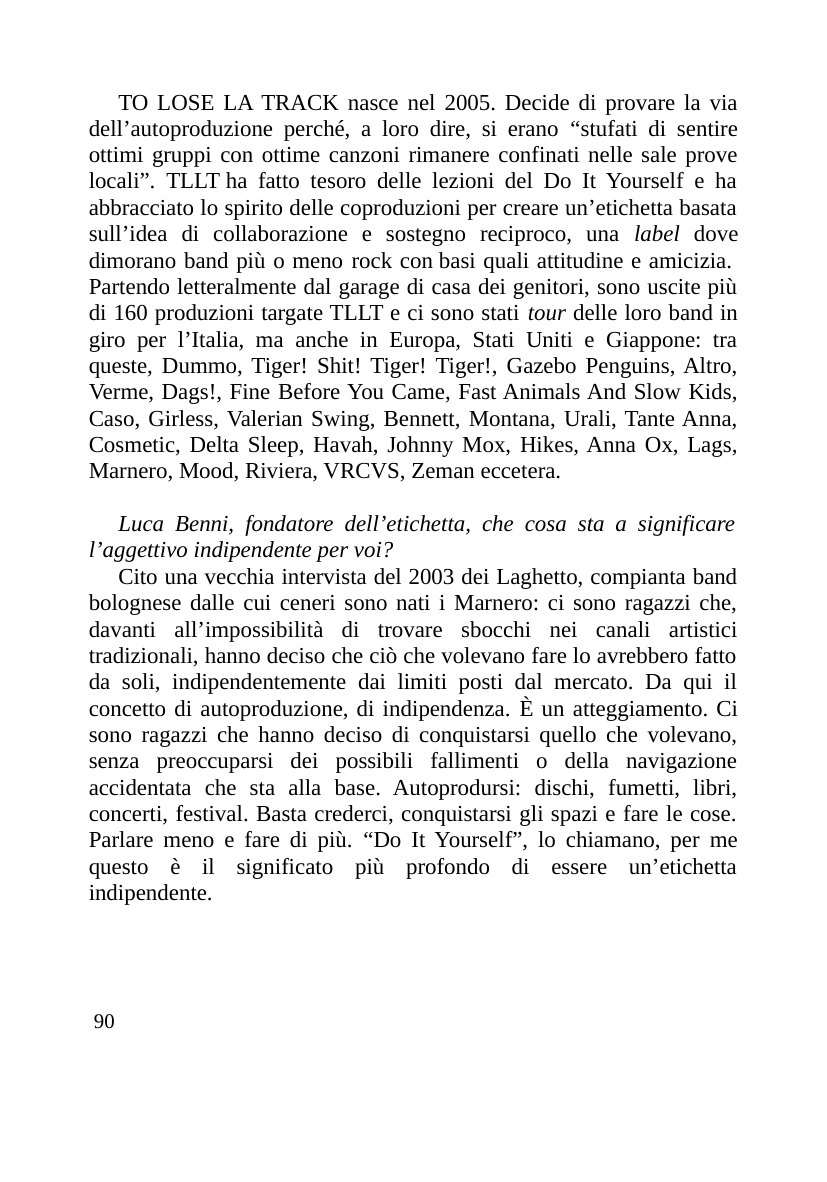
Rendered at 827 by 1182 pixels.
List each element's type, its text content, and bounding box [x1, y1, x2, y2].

text To Lose La Track nasce nel 2005. Decide di provare la via dell’autoproduzione perché, a loro dire, si erano “stufati di sentire ottimi gruppi con ottime canzoni rimanere confinati nelle sale prove locali”. TLLT ha fatto tesoro delle lezioni del Do It Yourself e ha abbracciato lo spirito delle coproduzioni per creare un’etichetta basata sull’idea di collaborazione e sostegno reciproco, una label dove dimorano band più o meno rock con basi quali attitudine e amicizia. Partendo letteralmente dal garage di casa dei genitori, sono uscite più di 160 produzioni targate TLLT e ci sono stati tour delle loro band in giro per l’Italia, ma anche in Europa, Stati Uniti e Giappone: tra queste, Dummo, Tiger! Shit! Tiger! Tiger!, Gazebo Penguins, Altro, Verme, Dags!, Fine Before You Came, Fast Animals And Slow Kids, Caso, Girless, Valerian Swing, Bennett, Montana, Urali, Tante Anna, Cosmetic, Delta Sleep, Havah, Johnny Mox, Hikes, Anna Ox, Lags, Marnero, Mood, Riviera, VRCVS, Zeman eccetera. [88, 88, 738, 484]
text Cito una vecchia intervista del 2003 dei Laghetto, compianta band bolognese dalle cui ceneri sono nati i Marnero: ci sono ragazzi che, davanti all’impossibilità di trovare sbocchi nei canali artistici tradizionali, hanno deciso che ciò che volevano fare lo avrebbero fatto da soli, indipendentemente dai limiti posti dal mercato. Da qui il concetto di autoproduzione, di indipendenza. è un atteggiamento. Ci sono ragazzi che hanno deciso di conquistarsi quello che volevano, senza preoccuparsi dei possibili fallimenti o della navigazione accidentata che sta alla base. Autoprodursi: dischi, fumetti, libri, concerti, festival. Basta crederci, conquistarsi gli spazi e fare le cose. Parlare meno e fare di più. “Do It Yourself”, lo chiamano, per me questo è il significato più profondo di essere un’etichetta indipendente. [88, 563, 738, 906]
text Luca Benni, fondatore dell’etichetta, che cosa sta a significare l’aggettivo indipendente per voi? [88, 510, 738, 563]
